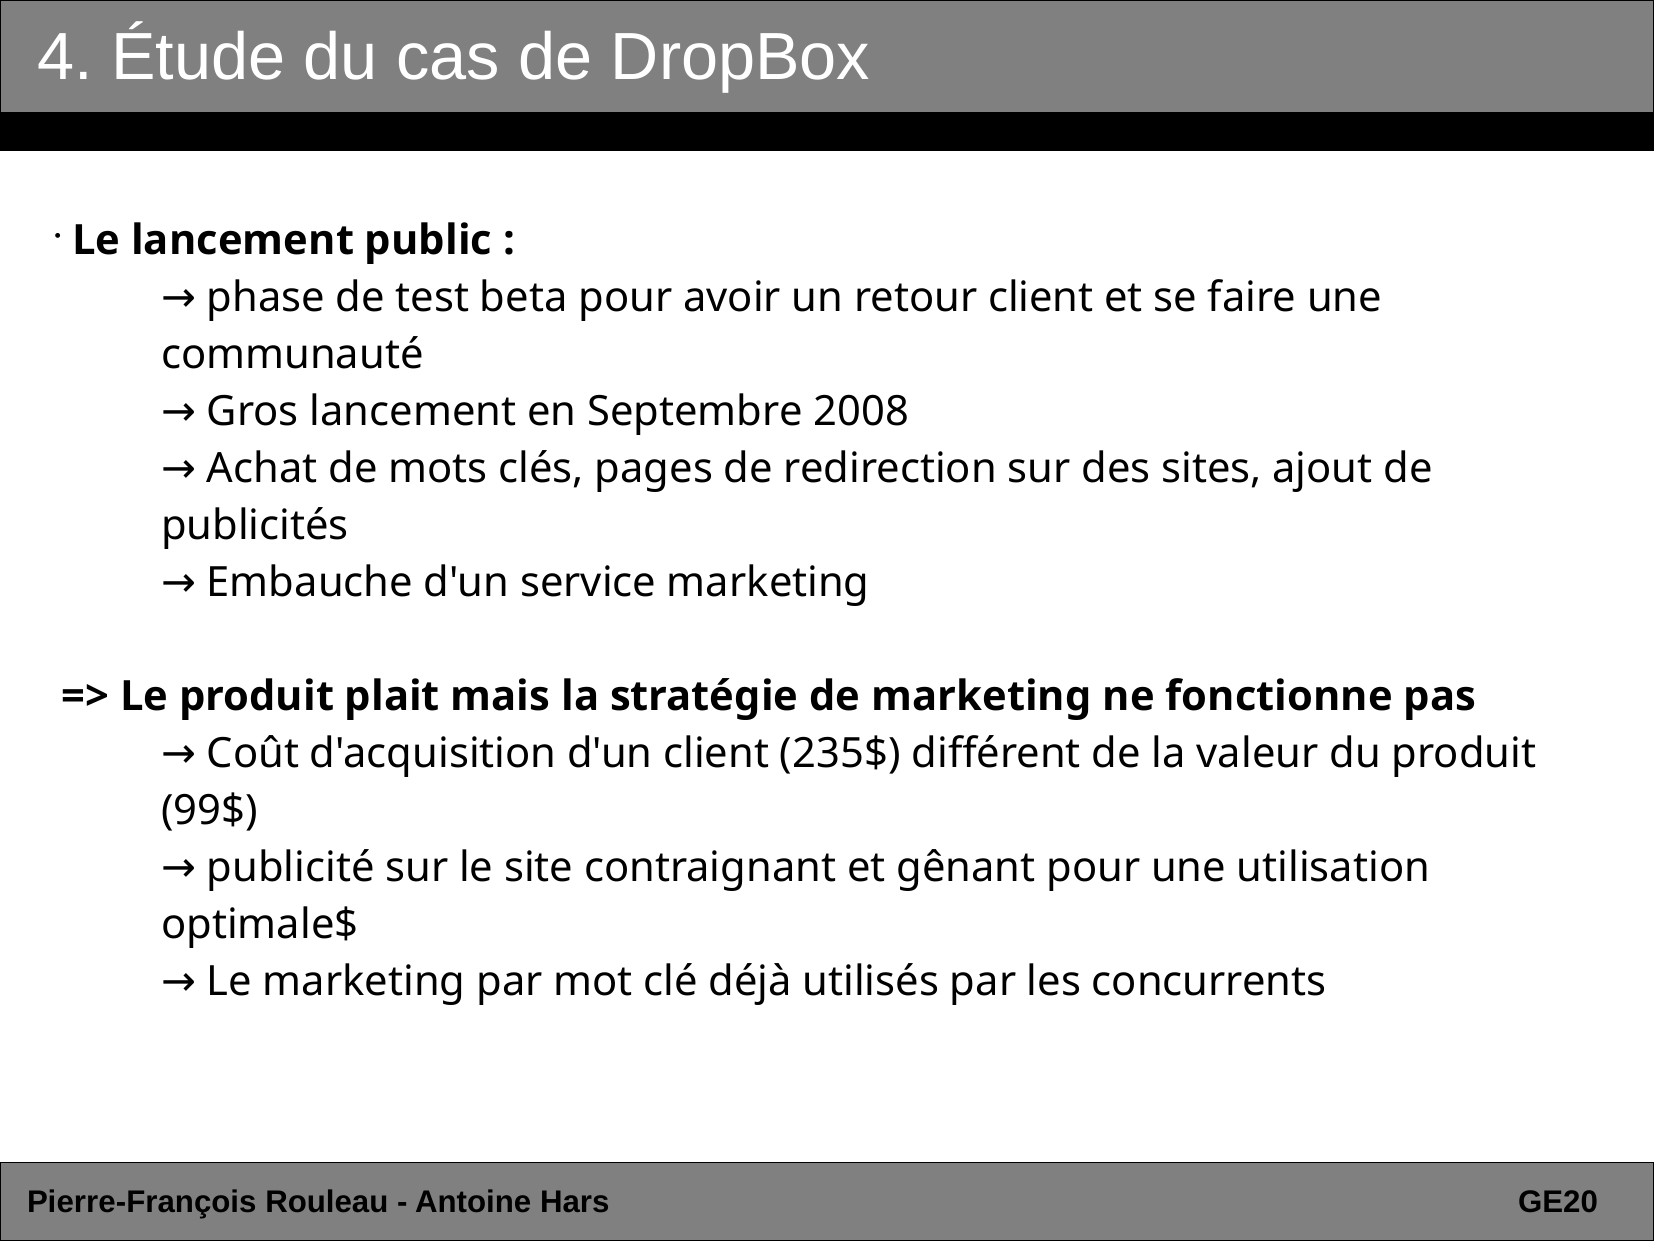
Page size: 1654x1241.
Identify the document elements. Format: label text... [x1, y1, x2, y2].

text_box [638, 1162, 1462, 1241]
subtitle Le lancement public : → phase de test beta pour avoir un retour client et se faire une communauté → Gros lancement en Septembre 2008 → Achat de mots clés, pages de redirection sur des sites, ajout de publicités → Embauche d'un service marketing => Le produit plait mais la stratégie de marketing ne fonctionne pas → Coût d'acquisition d'un client (235$) différent de la valeur du produit (99$) → publicité sur le site contraignant et gênant pour une utilisation optimale$ → Le marketing par mot clé déjà utilisés par les concurrents [54, 199, 1543, 1019]
text_box GE20 [1462, 1162, 1654, 1241]
text_box Pierre-François Rouleau - Antoine Hars [0, 1162, 638, 1241]
text_box [0, 0, 1654, 151]
title 4. Étude du cas de DropBox [37, 0, 1526, 113]
